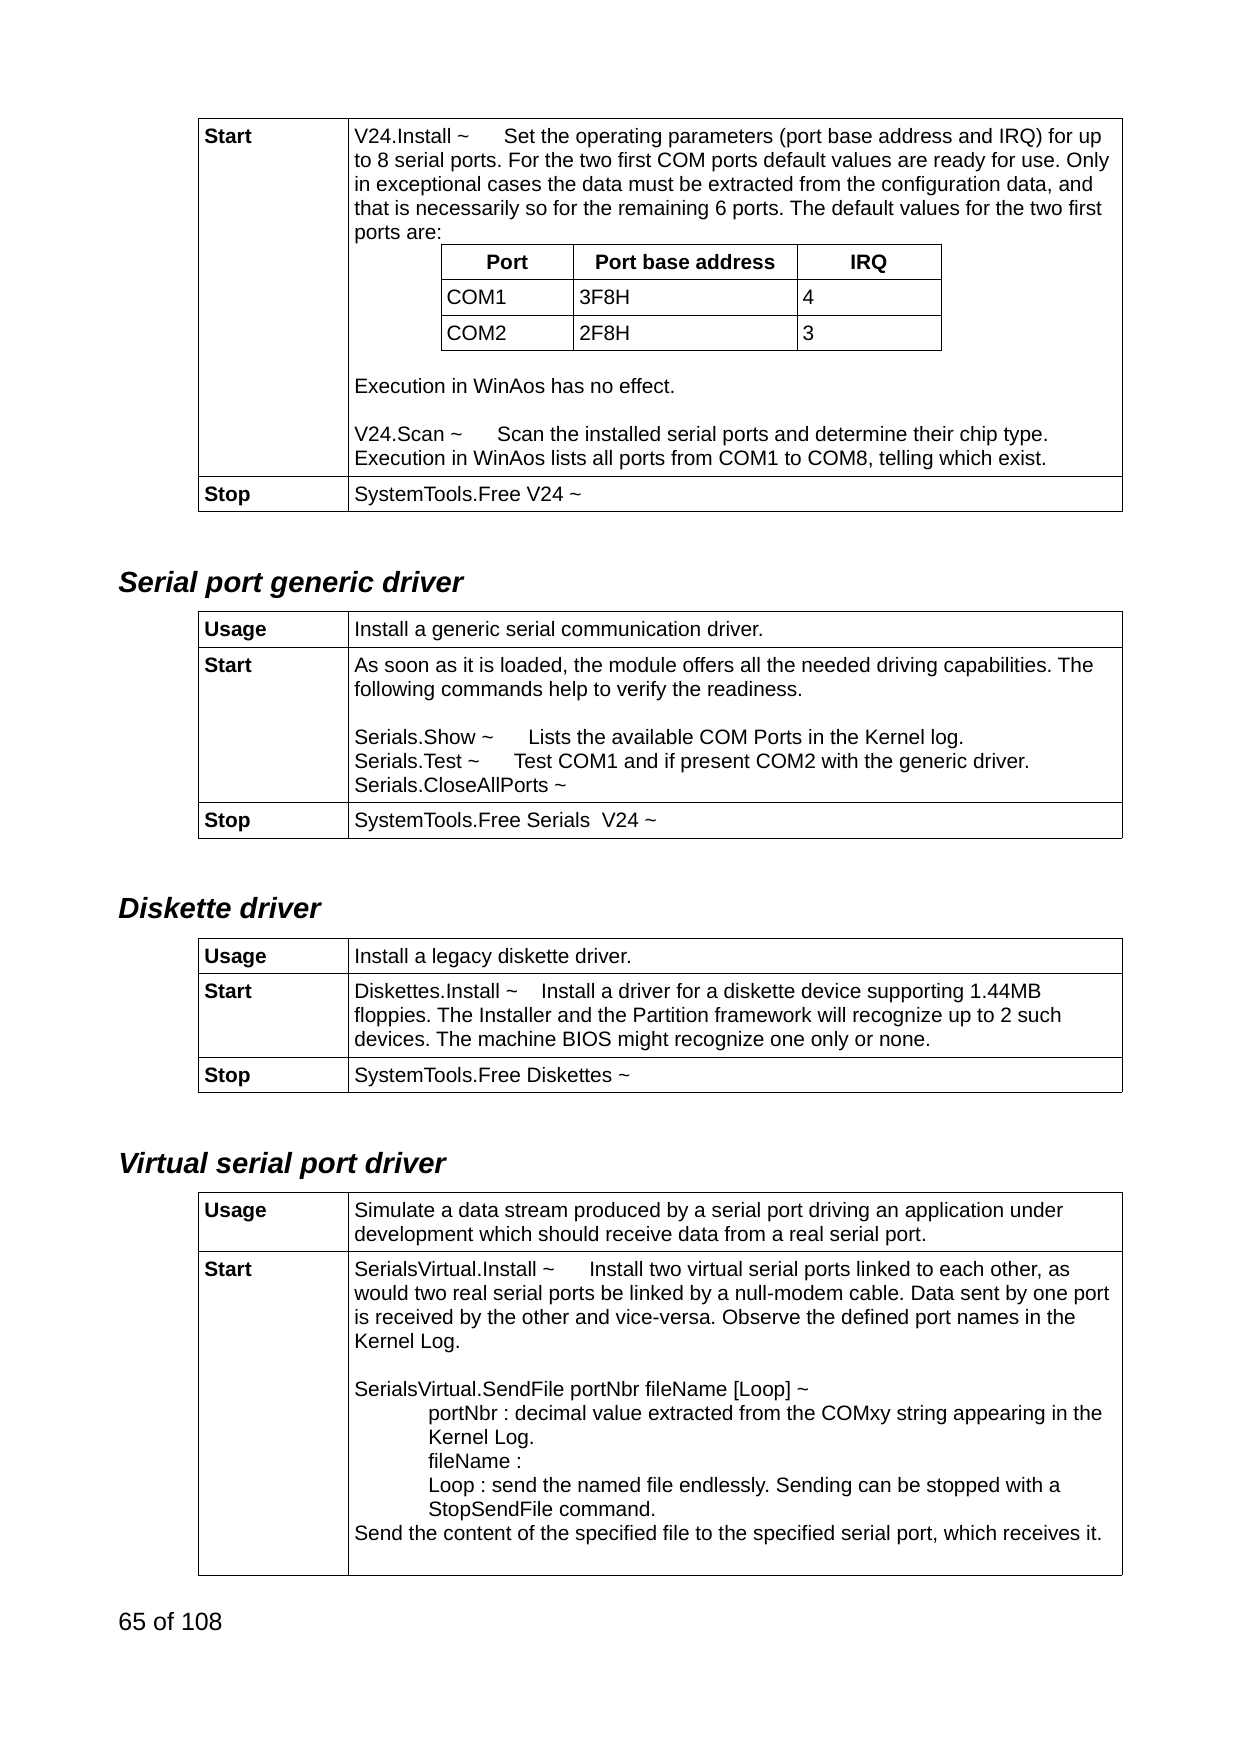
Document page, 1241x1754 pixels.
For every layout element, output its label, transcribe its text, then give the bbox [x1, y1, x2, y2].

table_cell Stop [199, 1058, 348, 1092]
table_cell Start [199, 119, 348, 476]
table_cell Diskettes.Install ~ Install a driver for a diskette device supporting 1.44MB floppies. The Installer and the Partition framework will recognize up to 2 such devices. The machine BIOS might recognize one only or none. [349, 974, 1122, 1057]
table_cell 3F8H [574, 280, 797, 315]
table_cell SystemTools.Free Diskettes ~ [349, 1058, 1122, 1092]
table_cell 3 [798, 316, 941, 350]
table_header Usage [199, 1193, 348, 1251]
table_cell 2F8H [574, 316, 797, 350]
subtitle Virtual serial port driver [118, 1146, 1122, 1179]
subtitle Serial port generic driver [118, 565, 1122, 599]
table_cell SystemTools.Free Serials V24 ~ [349, 803, 1122, 838]
table_cell Start [199, 648, 348, 802]
subtitle Diskette driver [118, 892, 1122, 925]
table_cell V24.Install ~ Set the operating parameters (port base address and IRQ) for up to 8 serial ports. For the two first COM ports default values are ready for use. Only in exceptional cases the data must be extracted from the configuration data, and that is necessarily so for the remaining 6 ports. The default values for the two first ports are: Execution in WinAos has no effect. V24.Scan ~ Scan the installed serial ports and determine their chip type. Execution in WinAos lists all ports from COM1 to COM8, telling which exist. [349, 119, 1122, 476]
table_header IRQ [798, 245, 941, 279]
table_header Simulate a data stream produced by a serial port driving an application under development which should receive data from a real serial port. [349, 1193, 1122, 1251]
table_cell 4 [798, 280, 941, 315]
table_cell SerialsVirtual.Install ~ Install two virtual serial ports linked to each other, as would two real serial ports be linked by a null-modem cable. Data sent by one port is received by the other and vice-versa. Observe the defined port names in the Kernel Log. SerialsVirtual.SendFile portNbr fileName [Loop] ~ portNbr : decimal value extracted from the COMxy string appearing in the Kernel Log. fileName : Loop : send the named file endlessly. Sending can be stopped with a StopSendFile command. Send the content of the specified file to the specified serial port, which receives it. [349, 1252, 1122, 1574]
table_cell SystemTools.Free V24 ~ [349, 477, 1122, 511]
table_cell Start [199, 1252, 348, 1574]
table_cell COM1 [442, 280, 573, 315]
table_header Port base address [574, 245, 797, 279]
table_cell Stop [199, 803, 348, 838]
table_header Usage [199, 612, 348, 647]
table_cell COM2 [442, 316, 573, 350]
table_cell Stop [199, 477, 348, 511]
table_cell Start [199, 974, 348, 1057]
table_header Port [442, 245, 573, 279]
table_header Usage [199, 939, 348, 973]
table_cell As soon as it is loaded, the module offers all the needed driving capabilities. The following commands help to verify the readiness. Serials.Show ~ Lists the available COM Ports in the Kernel log. Serials.Test ~ Test COM1 and if present COM2 with the generic driver. Serials.CloseAllPorts ~ [349, 648, 1122, 802]
table_header Install a legacy diskette driver. [349, 939, 1122, 973]
table_header Install a generic serial communication driver. [349, 612, 1122, 647]
